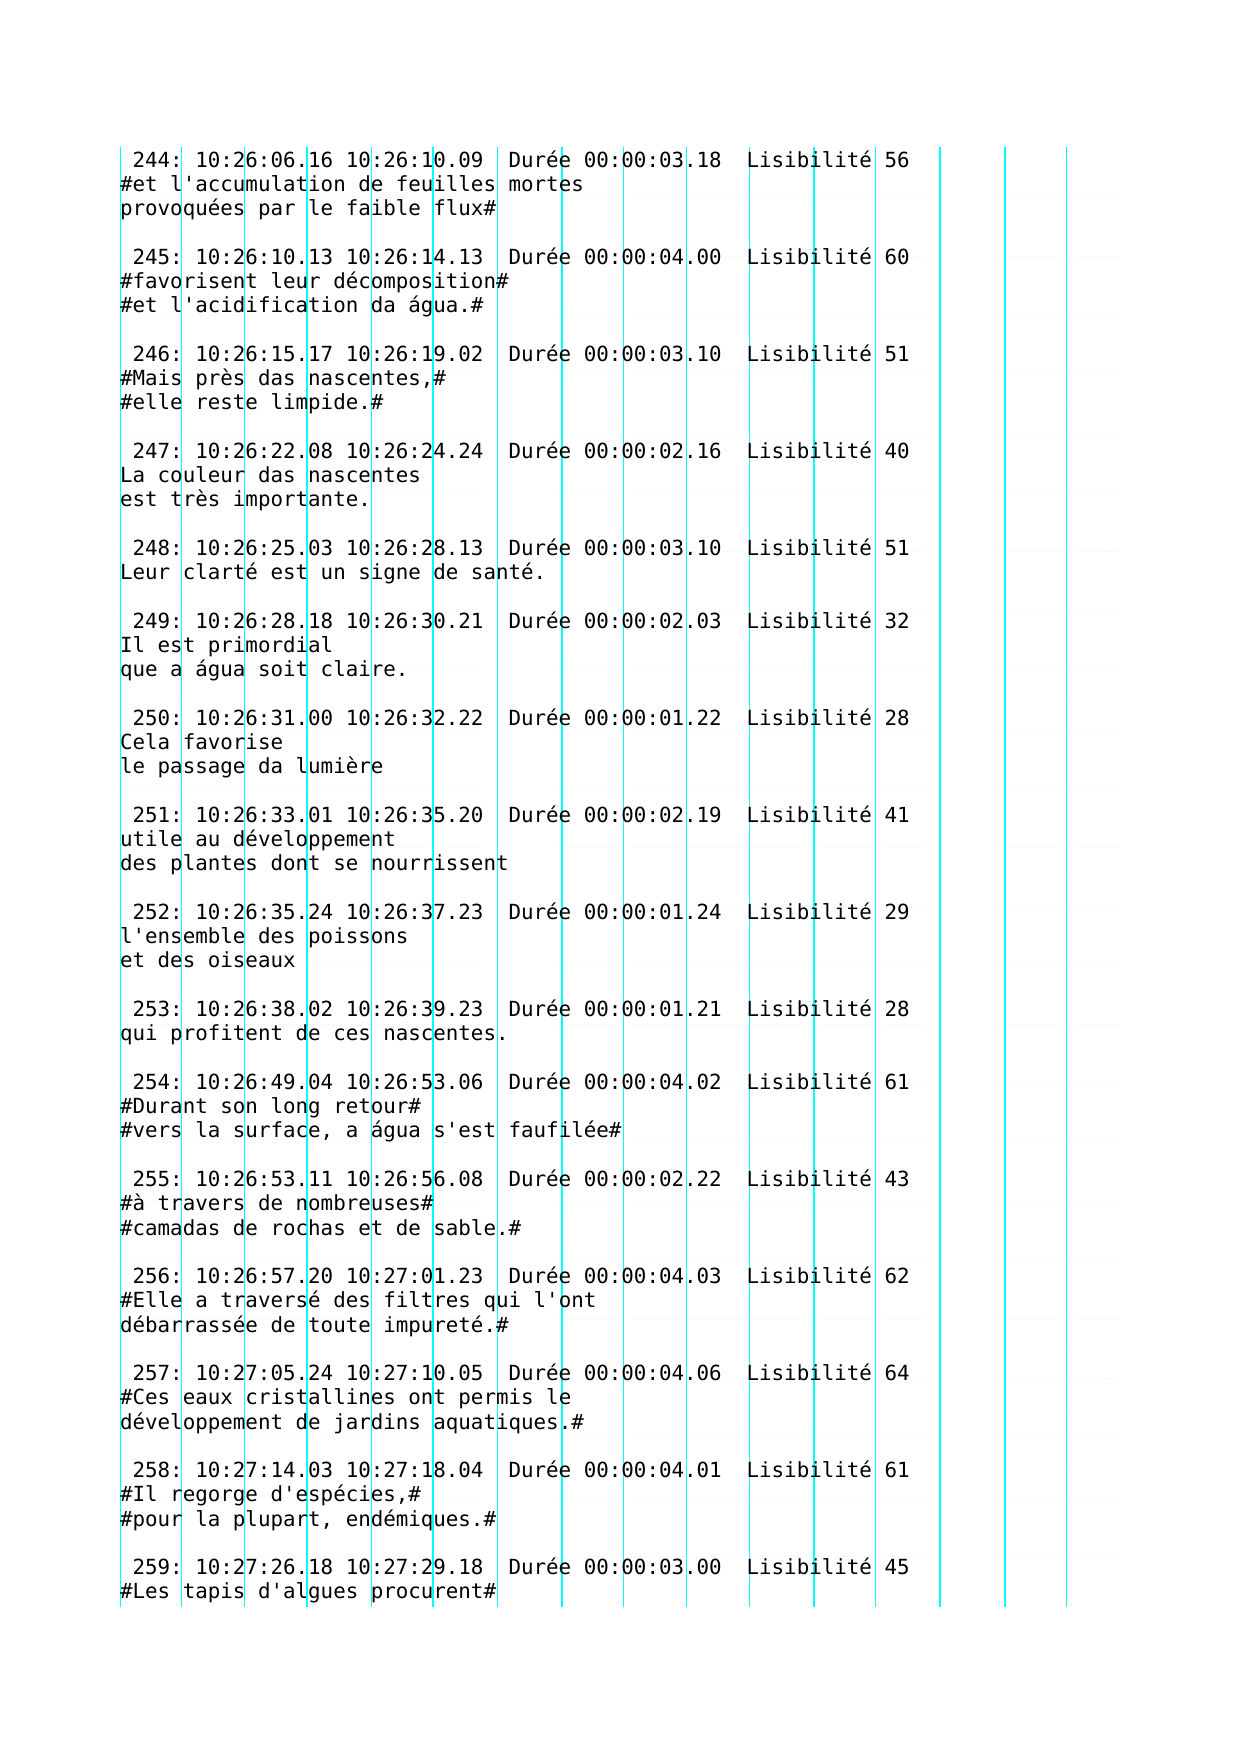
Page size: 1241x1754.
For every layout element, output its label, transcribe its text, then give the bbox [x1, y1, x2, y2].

text des plantes dont se nourrissent [120, 851, 1120, 876]
text Cela favorise [120, 730, 1120, 754]
text #Durant son long retour# [120, 1094, 1120, 1118]
text Leur clarté est un signe de santé. [120, 560, 1120, 584]
text débarrassée de toute impureté.# [120, 1313, 1120, 1337]
text #Il regorge d'espécies,# [120, 1482, 1120, 1507]
text #à travers de nombreuses# [120, 1191, 1120, 1216]
text qui profitent de ces nascentes. [120, 1021, 1120, 1046]
text 259: 10:27:26.18 10:27:29.18 Durée 00:00:03.00 Lisibilité 45 [120, 1555, 1120, 1579]
text La couleur das nascentes [120, 463, 1120, 487]
text 253: 10:26:38.02 10:26:39.23 Durée 00:00:01.21 Lisibilité 28 [120, 997, 1120, 1021]
text 255: 10:26:53.11 10:26:56.08 Durée 00:00:02.22 Lisibilité 43 [120, 1167, 1120, 1191]
text Il est primordial [120, 633, 1120, 657]
text l'ensemble des poissons [120, 924, 1120, 948]
text 249: 10:26:28.18 10:26:30.21 Durée 00:00:02.03 Lisibilité 32 [120, 609, 1120, 633]
text #et l'accumulation de feuilles mortes [120, 172, 1120, 196]
text #Elle a traversé des filtres qui l'ont [120, 1288, 1120, 1313]
text et des oiseaux [120, 948, 1120, 973]
text #camadas de rochas et de sable.# [120, 1216, 1120, 1240]
text 246: 10:26:15.17 10:26:19.02 Durée 00:00:03.10 Lisibilité 51 [120, 342, 1120, 366]
text le passage da lumière [120, 754, 1120, 779]
text #pour la plupart, endémiques.# [120, 1507, 1120, 1531]
text #vers la surface, a água s'est faufilée# [120, 1118, 1120, 1143]
text 258: 10:27:14.03 10:27:18.04 Durée 00:00:04.01 Lisibilité 61 [120, 1458, 1120, 1482]
text 252: 10:26:35.24 10:26:37.23 Durée 00:00:01.24 Lisibilité 29 [120, 900, 1120, 924]
text #Ces eaux cristallines ont permis le [120, 1385, 1120, 1410]
text 257: 10:27:05.24 10:27:10.05 Durée 00:00:04.06 Lisibilité 64 [120, 1361, 1120, 1385]
text utile au développement [120, 827, 1120, 851]
text développement de jardins aquatiques.# [120, 1410, 1120, 1434]
text 244: 10:26:06.16 10:26:10.09 Durée 00:00:03.18 Lisibilité 56 [120, 148, 1120, 172]
text 256: 10:26:57.20 10:27:01.23 Durée 00:00:04.03 Lisibilité 62 [120, 1264, 1120, 1288]
text 247: 10:26:22.08 10:26:24.24 Durée 00:00:02.16 Lisibilité 40 [120, 439, 1120, 463]
picture [119, 147, 1121, 1607]
text 251: 10:26:33.01 10:26:35.20 Durée 00:00:02.19 Lisibilité 41 [120, 803, 1120, 827]
text 245: 10:26:10.13 10:26:14.13 Durée 00:00:04.00 Lisibilité 60 [120, 245, 1120, 269]
text #Les tapis d'algues procurent# [120, 1579, 1120, 1604]
text que a água soit claire. [120, 657, 1120, 682]
text 254: 10:26:49.04 10:26:53.06 Durée 00:00:04.02 Lisibilité 61 [120, 1070, 1120, 1094]
text #Mais près das nascentes,# [120, 366, 1120, 390]
text #et l'acidification da água.# [120, 293, 1120, 317]
text est très importante. [120, 487, 1120, 512]
text #favorisent leur décomposition# [120, 269, 1120, 293]
text 250: 10:26:31.00 10:26:32.22 Durée 00:00:01.22 Lisibilité 28 [120, 706, 1120, 730]
text provoquées par le faible flux# [120, 196, 1120, 220]
text 248: 10:26:25.03 10:26:28.13 Durée 00:00:03.10 Lisibilité 51 [120, 536, 1120, 560]
text #elle reste limpide.# [120, 390, 1120, 414]
